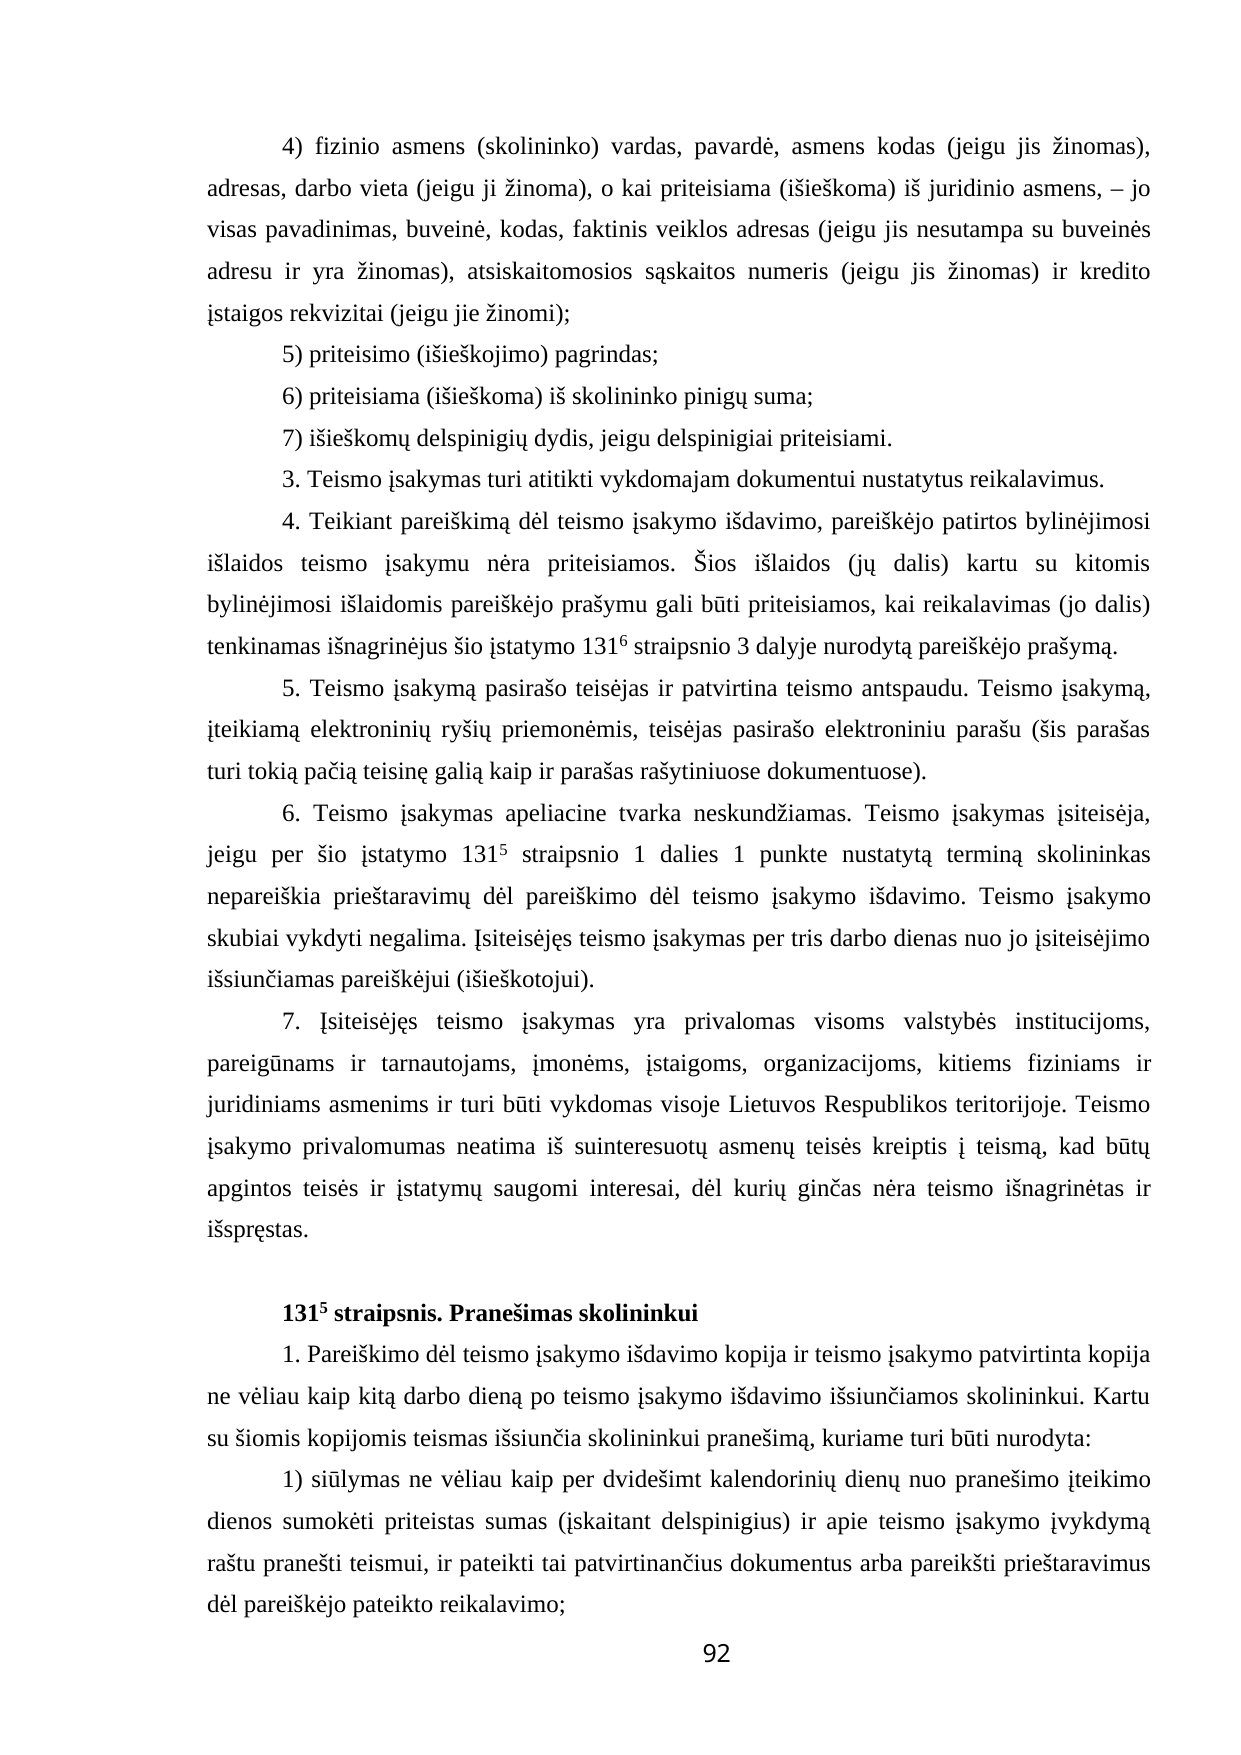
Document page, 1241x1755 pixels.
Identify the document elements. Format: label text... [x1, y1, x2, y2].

text 7) išieškomų delspinigių dydis, jeigu delspinigiai priteisiami. [207, 410, 1152, 451]
text 1. Pareiškimo dėl teismo įsakymo išdavimo kopija ir teismo įsakymo patvirtinta kopija ne vėliau kaip kitą darbo dieną po teismo įsakymo išdavimo išsiunčiamos skolininkui. Kartu su šiomis kopijomis teismas išsiunčia skolininkui pranešimą, kuriame turi būti nurodyta: [207, 1326, 1152, 1451]
text 3. Teismo įsakymas turi atitikti vykdomajam dokumentui nustatytus reikalavimus. [207, 451, 1152, 493]
text 5) priteisimo (išieškojimo) pagrindas; [207, 326, 1152, 368]
text 1315 straipsnis. Pranešimas skolininkui [207, 1285, 1152, 1326]
text 5. Teismo įsakymą pasirašo teisėjas ir patvirtina teismo antspaudu. Teismo įsakymą, įteikiamą elektroninių ryšių priemonėmis, teisėjas pasirašo elektroniniu parašu (šis parašas turi tokią pačią teisinę galią kaip ir parašas rašytiniuose dokumentuose). [207, 660, 1152, 785]
text 4. Teikiant pareiškimą dėl teismo įsakymo išdavimo, pareiškėjo patirtos bylinėjimosi išlaidos teismo įsakymu nėra priteisiamos. Šios išlaidos (jų dalis) kartu su kitomis bylinėjimosi išlaidomis pareiškėjo prašymu gali būti priteisiamos, kai reikalavimas (jo dalis) tenkinamas išnagrinėjus šio įstatymo 1316 straipsnio 3 dalyje nurodytą pareiškėjo prašymą. [207, 493, 1152, 660]
text 7. Įsiteisėjęs teismo įsakymas yra privalomas visoms valstybės institucijoms, pareigūnams ir tarnautojams, įmonėms, įstaigoms, organizacijoms, kitiems fiziniams ir juridiniams asmenims ir turi būti vykdomas visoje Lietuvos Respublikos teritorijoje. Teismo įsakymo privalomumas neatima iš suinteresuotų asmenų teisės kreiptis į teismą, kad būtų apgintos teisės ir įstatymų saugomi interesai, dėl kurių ginčas nėra teismo išnagrinėtas ir išspręstas. [207, 993, 1152, 1243]
text 6. Teismo įsakymas apeliacine tvarka neskundžiamas. Teismo įsakymas įsiteisėja, jeigu per šio įstatymo 1315 straipsnio 1 dalies 1 punkte nustatytą terminą skolininkas nepareiškia prieštaravimų dėl pareiškimo dėl teismo įsakymo išdavimo. Teismo įsakymo skubiai vykdyti negalima. Įsiteisėjęs teismo įsakymas per tris darbo dienas nuo jo įsiteisėjimo išsiunčiamas pareiškėjui (išieškotojui). [207, 785, 1152, 993]
text 1) siūlymas ne vėliau kaip per dvidešimt kalendorinių dienų nuo pranešimo įteikimo dienos sumokėti priteistas sumas (įskaitant delspinigius) ir apie teismo įsakymo įvykdymą raštu pranešti teismui, ir pateikti tai patvirtinančius dokumentus arba pareikšti prieštaravimus dėl pareiškėjo pateikto reikalavimo; [207, 1451, 1152, 1618]
text 4) fizinio asmens (skolininko) vardas, pavardė, asmens kodas (jeigu jis žinomas), adresas, darbo vieta (jeigu ji žinoma), o kai priteisiama (išieškoma) iš juridinio asmens, – jo visas pavadinimas, buveinė, kodas, faktinis veiklos adresas (jeigu jis nesutampa su buveinės adresu ir yra žinomas), atsiskaitomosios sąskaitos numeris (jeigu jis žinomas) ir kredito įstaigos rekvizitai (jeigu jie žinomi); [207, 118, 1152, 326]
text 6) priteisiama (išieškoma) iš skolininko pinigų suma; [207, 368, 1152, 410]
